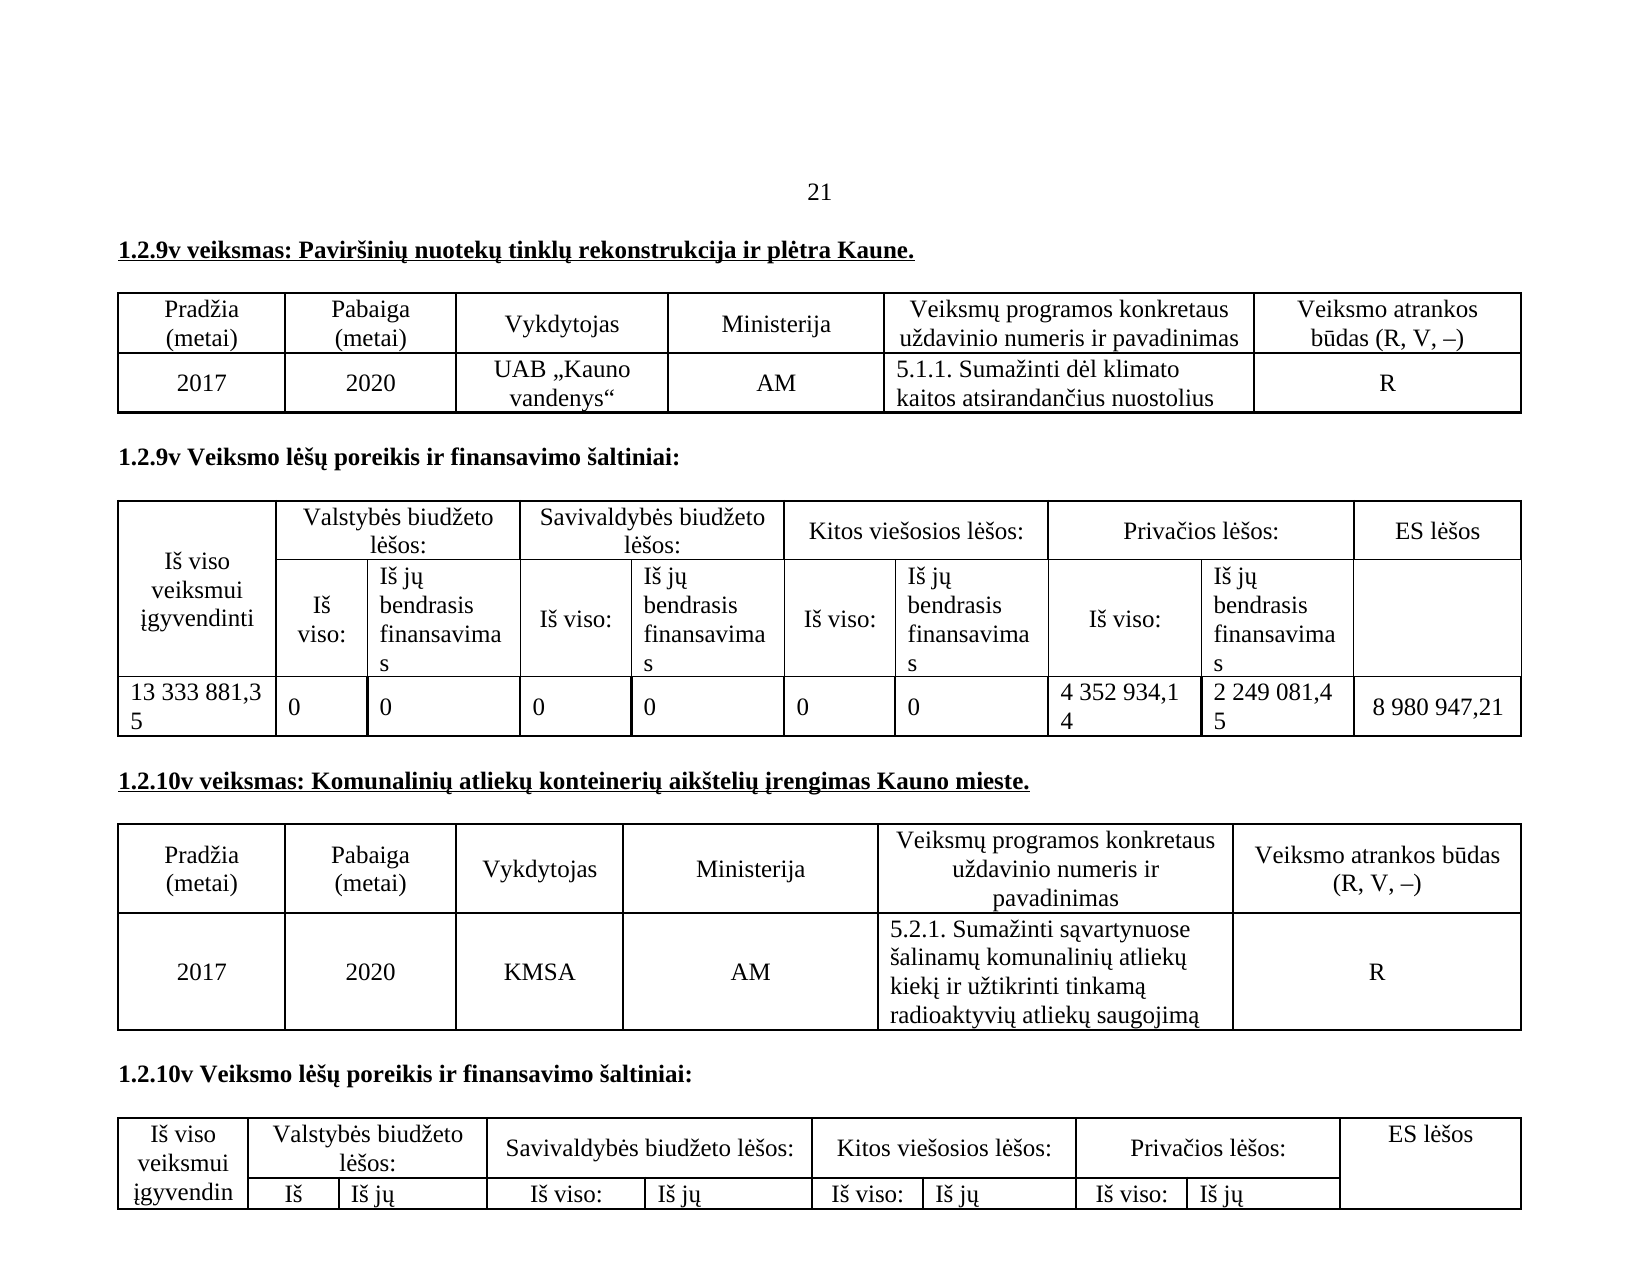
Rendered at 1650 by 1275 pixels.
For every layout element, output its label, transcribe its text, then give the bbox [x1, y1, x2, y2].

table_header Veiksmo atrankos būdas (R, V, –) [1255, 294, 1520, 352]
table_cell Iš viso: [813, 1179, 922, 1207]
table_header Savivaldybės biudžeto lėšos: [488, 1119, 811, 1177]
table_cell 0 [785, 677, 894, 735]
table_header Ministerija [624, 825, 877, 912]
table_cell Iš jų bendrasis finansavimas [368, 560, 520, 676]
table_header Pradžia (metai) [119, 825, 284, 912]
table_cell Iš jų bendrasis finansavimas [1202, 560, 1353, 676]
table_cell Iš [249, 1179, 338, 1207]
table_header Veiksmo atrankos būdas (R, V, –) [1234, 825, 1520, 912]
table_cell 0 [633, 677, 783, 735]
table_cell 2020 [286, 354, 455, 411]
table_cell 0 [521, 677, 630, 735]
table_header Ministerija [669, 294, 883, 352]
table_cell 5.1.1. Sumažinti dėl klimato kaitos atsirandančius nuostolius [885, 354, 1253, 411]
table_header Pabaiga (metai) [286, 825, 455, 912]
table_cell [1354, 560, 1521, 676]
table_cell 2020 [286, 914, 455, 1029]
table_cell Iš viso: [1049, 560, 1201, 676]
text 1.2.9v veiksmas: Paviršinių nuotekų tinklų rekonstrukcija ir plėtra Kaune. [118, 235, 1521, 263]
table_cell R [1234, 914, 1520, 1029]
table_cell AM [669, 354, 883, 411]
table_cell Iš viso: [521, 560, 631, 676]
table_cell 0 [369, 677, 519, 735]
table_cell Iš jų [646, 1179, 811, 1207]
table_cell Iš jų bendrasis finansavimas [632, 560, 784, 676]
table_header Valstybės biudžeto lėšos: [249, 1119, 486, 1177]
table_header Valstybės biudžeto lėšos: [277, 502, 519, 559]
table_cell 13 333 881,35 [119, 677, 275, 735]
table_cell 5.2.1. Sumažinti sąvartynuose šalinamų komunalinių atliekų kiekį ir užtikrinti tinkamą radioaktyvių atliekų saugojimą [879, 914, 1232, 1029]
table_cell Iš viso: [785, 560, 895, 676]
table_cell 4 352 934,14 [1049, 677, 1200, 735]
table_cell Iš jų bendrasis finansavimas [896, 560, 1048, 676]
table_header Kitos viešosios lėšos: [785, 502, 1047, 559]
table_cell Iš viso: [488, 1179, 644, 1207]
text 1.2.10v veiksmas: Komunalinių atliekų konteinerių aikštelių įrengimas Kauno mieste. [118, 766, 1521, 794]
table_header ES lėšos [1355, 502, 1520, 559]
table_cell 2 249 081,45 [1203, 677, 1353, 735]
table_cell Iš jų [1188, 1179, 1339, 1207]
table_header Vykdytojas [457, 294, 667, 352]
table_header Iš viso veiksmui įgyvendinti [119, 502, 275, 676]
table_header Savivaldybės biudžeto lėšos: [521, 502, 783, 559]
table_header ES lėšos [1341, 1119, 1520, 1207]
table_cell 2017 [119, 914, 284, 1029]
table_header Privačios lėšos: [1049, 502, 1353, 559]
table_header Veiksmų programos konkretaus uždavinio numeris ir pavadinimas [879, 825, 1232, 912]
table_cell KMSA [457, 914, 622, 1029]
table_header Veiksmų programos konkretaus uždavinio numeris ir pavadinimas [885, 294, 1253, 352]
table_header Iš viso veiksmui įgyvendin [119, 1119, 247, 1207]
table_header Privačios lėšos: [1077, 1119, 1339, 1177]
table_cell Iš viso: [277, 560, 367, 676]
table_cell 0 [277, 677, 366, 735]
table_cell 8 980 947,21 [1355, 677, 1520, 735]
table_cell UAB „Kauno vandenys“ [457, 354, 667, 411]
table_header Pabaiga (metai) [286, 294, 455, 352]
table_cell Iš jų [924, 1179, 1075, 1207]
text 1.2.9v Veiksmo lėšų poreikis ir finansavimo šaltiniai: [118, 442, 1521, 471]
table_header Vykdytojas [457, 825, 622, 912]
table_cell Iš viso: [1077, 1179, 1186, 1207]
table_cell R [1255, 354, 1520, 411]
table_cell Iš jų [340, 1179, 486, 1207]
table_cell 2017 [119, 354, 284, 411]
text 1.2.10v Veiksmo lėšų poreikis ir finansavimo šaltiniai: [118, 1059, 1521, 1088]
table_header Pradžia (metai) [119, 294, 284, 352]
table_header Kitos viešosios lėšos: [813, 1119, 1075, 1177]
table_cell 0 [896, 677, 1047, 735]
table_cell AM [624, 914, 877, 1029]
